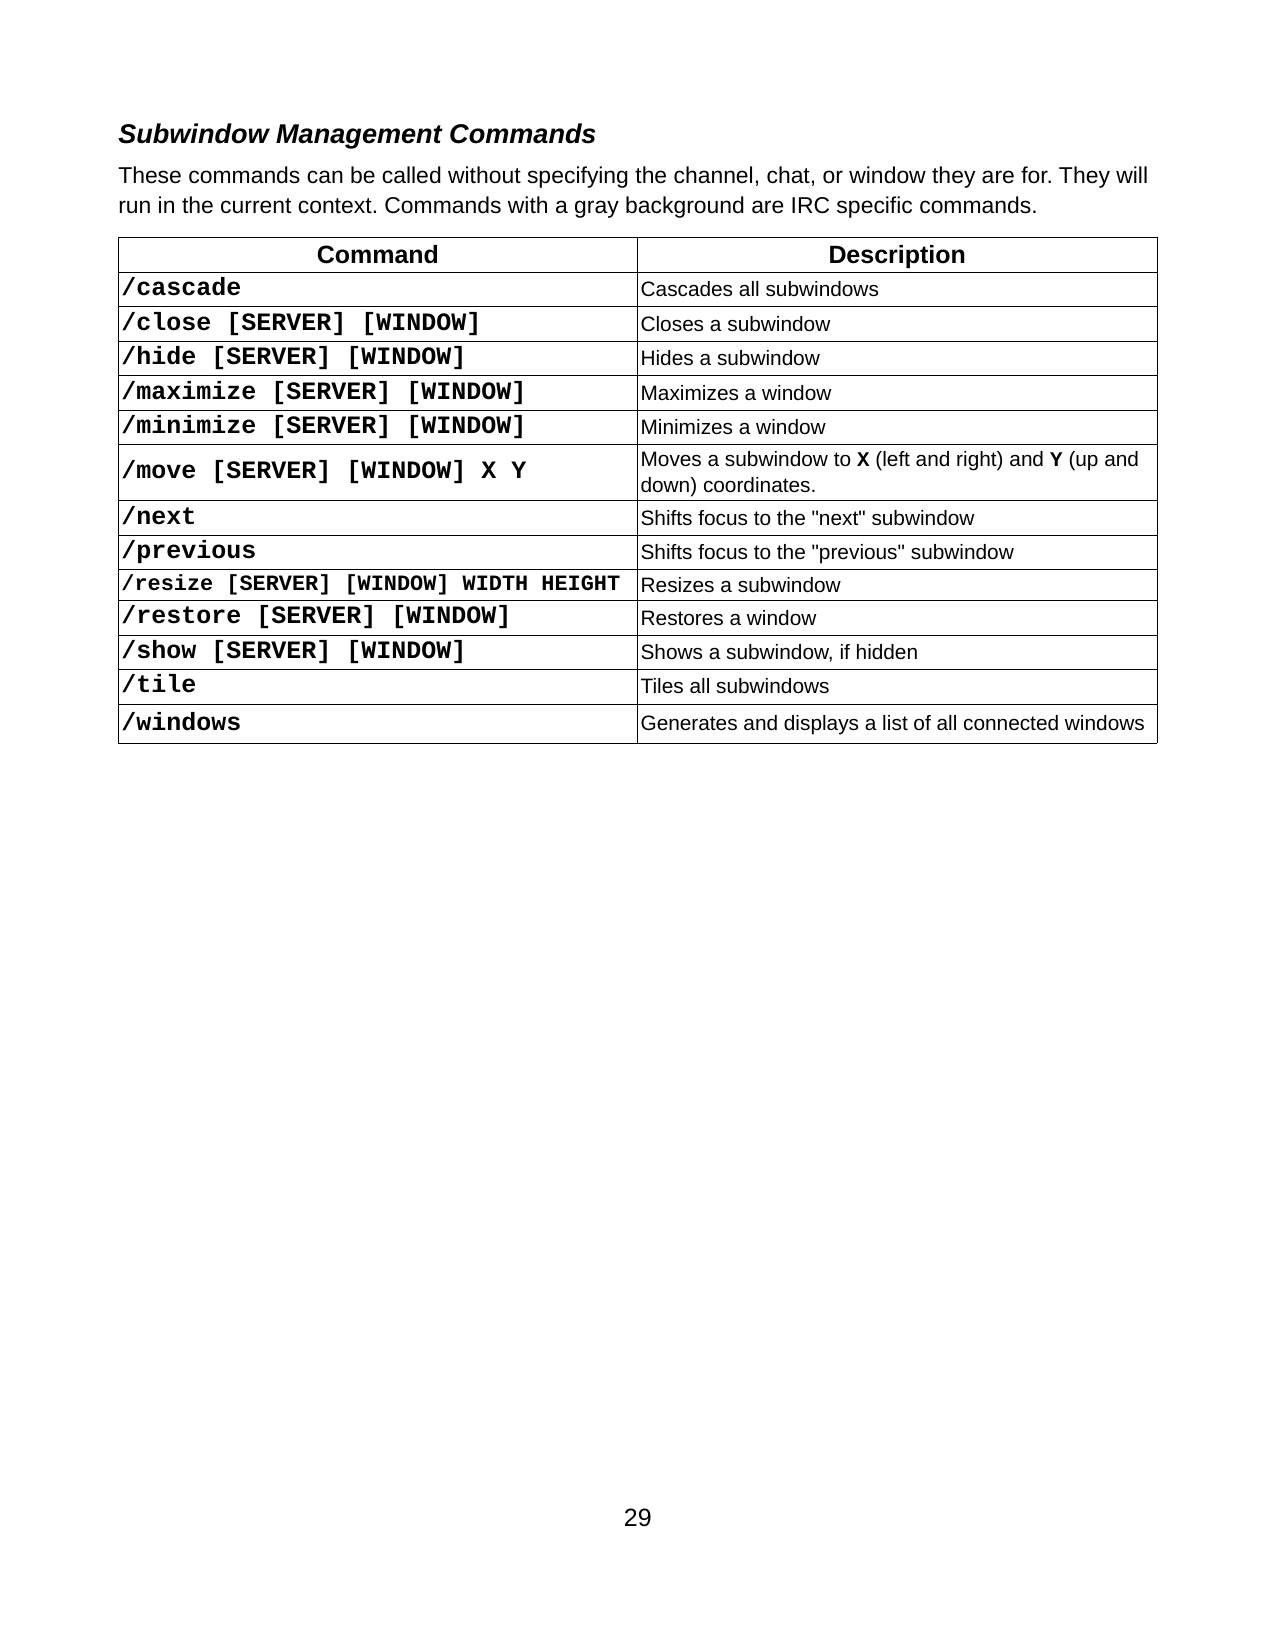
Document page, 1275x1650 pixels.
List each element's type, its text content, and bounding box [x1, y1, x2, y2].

table_cell /windows [119, 705, 637, 743]
table_cell /maximize [SERVER] [WINDOW] [119, 376, 637, 410]
table_cell /cascade [119, 273, 637, 306]
table_cell Minimizes a window [638, 411, 1157, 444]
table_cell /next [119, 501, 637, 534]
table_cell Restores a window [638, 601, 1157, 634]
table_cell /previous [119, 536, 637, 569]
table_cell Closes a subwindow [638, 307, 1157, 341]
table_cell Moves a subwindow to X (left and right) and Y (up and down) coordinates. [638, 445, 1157, 500]
table_cell /resize [SERVER] [WINDOW] WIDTH HEIGHT [119, 570, 637, 600]
table_cell /tile [119, 670, 637, 703]
table_cell Resizes a subwindow [638, 570, 1157, 600]
table_header Description [638, 238, 1157, 272]
table_cell /show [SERVER] [WINDOW] [119, 636, 637, 669]
table_cell /hide [SERVER] [WINDOW] [119, 342, 637, 375]
table_cell Shows a subwindow, if hidden [638, 636, 1157, 669]
table_header Command [119, 238, 637, 272]
table_cell /close [SERVER] [WINDOW] [119, 307, 637, 341]
table_cell Generates and displays a list of all connected windows [638, 705, 1157, 743]
table_cell Shifts focus to the "next" subwindow [638, 501, 1157, 534]
table_cell Maximizes a window [638, 376, 1157, 410]
text These commands can be called without specifying the channel, chat, or window they are for. They will run in the current context. Commands with a gray background are IRC specific commands. [118, 162, 1157, 218]
table_cell Tiles all subwindows [638, 670, 1157, 703]
table_cell /restore [SERVER] [WINDOW] [119, 601, 637, 634]
table_cell Shifts focus to the "previous" subwindow [638, 536, 1157, 569]
table_cell /move [SERVER] [WINDOW] X Y [119, 445, 637, 500]
subtitle Subwindow Management Commands [118, 118, 1157, 149]
table_cell Hides a subwindow [638, 342, 1157, 375]
table_cell Cascades all subwindows [638, 273, 1157, 306]
table_cell /minimize [SERVER] [WINDOW] [119, 411, 637, 444]
